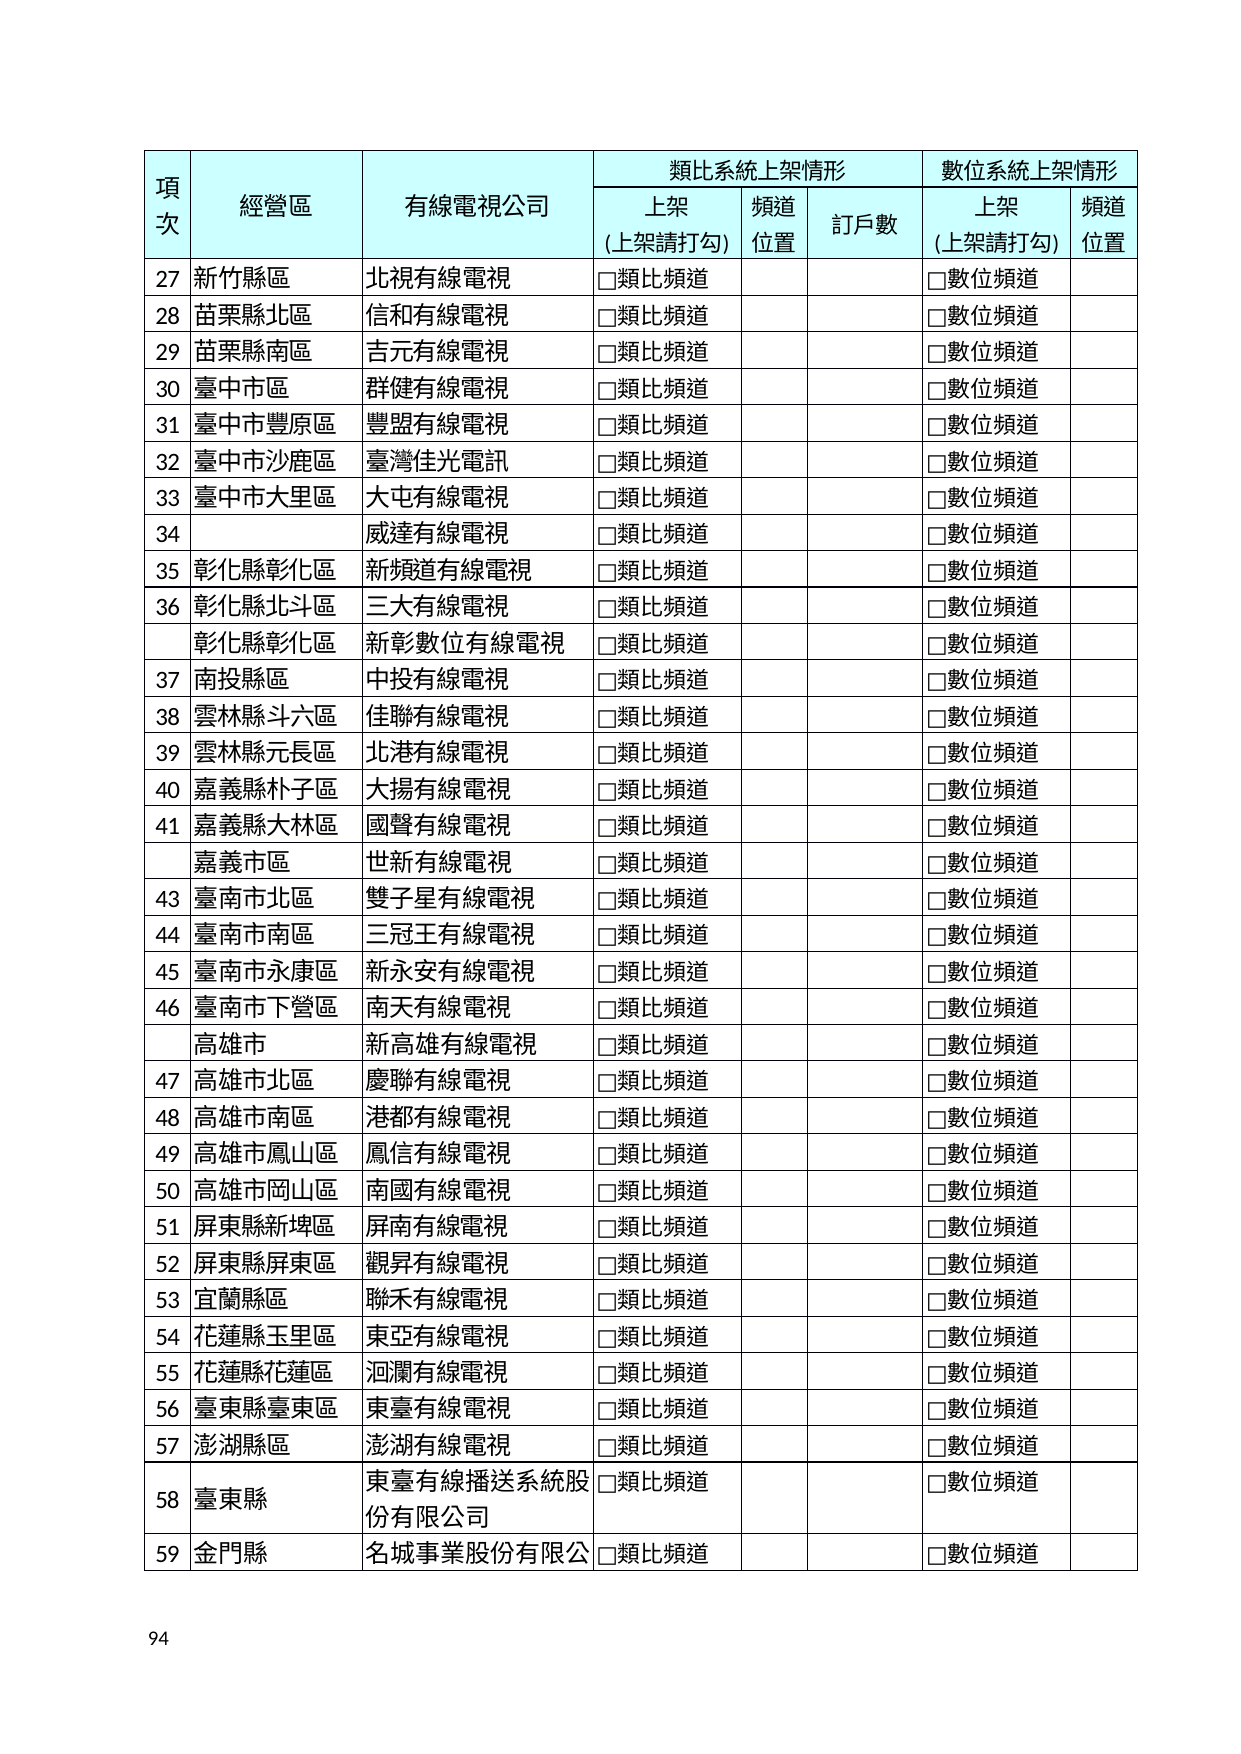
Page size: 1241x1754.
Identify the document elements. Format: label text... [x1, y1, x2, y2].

table_cell [808, 369, 922, 404]
table_cell □類比頻道 [594, 478, 741, 513]
table_cell □類比頻道 [594, 1534, 741, 1570]
table_cell [742, 515, 807, 550]
table_cell □類比頻道 [594, 1134, 741, 1170]
table_cell □數位頻道 [923, 1390, 1070, 1425]
table_cell [742, 1025, 807, 1060]
table_cell 雲林縣元長區 [191, 733, 362, 769]
table_cell [1071, 989, 1137, 1024]
table_cell 28 [145, 296, 190, 331]
table_cell [742, 1353, 807, 1388]
table_cell 嘉義縣朴子區 [191, 770, 362, 805]
table_cell 臺中市區 [191, 369, 362, 404]
table_cell [742, 1061, 807, 1097]
table_cell □數位頻道 [923, 1098, 1070, 1133]
table_cell [742, 1463, 807, 1533]
table_cell [742, 478, 807, 513]
table_cell 屏南有線電視 [363, 1207, 593, 1243]
table_cell [1071, 588, 1137, 623]
table_cell 威達有線電視 [363, 515, 593, 550]
table_cell [1071, 1280, 1137, 1316]
table_cell 52 [145, 1244, 190, 1279]
table_cell 46 [145, 989, 190, 1024]
table_cell □類比頻道 [594, 770, 741, 805]
table_cell [1071, 1025, 1137, 1060]
table_cell [742, 1244, 807, 1279]
table_cell [808, 806, 922, 842]
table_cell 三冠王有線電視 [363, 916, 593, 951]
table_cell [808, 697, 922, 732]
table_cell 高雄市岡山區 [191, 1171, 362, 1206]
table_cell 豐盟有線電視 [363, 405, 593, 441]
table_cell [1071, 879, 1137, 914]
table_cell [1071, 1463, 1137, 1533]
table_cell □數位頻道 [923, 1207, 1070, 1243]
table_cell [808, 1426, 922, 1461]
table_cell [1071, 1207, 1137, 1243]
table_cell 臺東縣 [191, 1463, 362, 1533]
table_cell 臺中市豐原區 [191, 405, 362, 441]
table_cell □類比頻道 [594, 1171, 741, 1206]
table_cell □數位頻道 [923, 1134, 1070, 1170]
table_cell 高雄市北區 [191, 1061, 362, 1097]
table_cell □類比頻道 [594, 1390, 741, 1425]
table_cell □類比頻道 [594, 1317, 741, 1352]
table_cell 臺南市南區 [191, 916, 362, 951]
table_cell [1071, 843, 1137, 878]
table_cell 慶聯有線電視 [363, 1061, 593, 1097]
table_cell □數位頻道 [923, 989, 1070, 1024]
table_cell 苗栗縣南區 [191, 332, 362, 368]
table_cell [808, 1207, 922, 1243]
table_cell 東臺有線播送系統股份有限公司 [363, 1463, 593, 1533]
table_cell 48 [145, 1098, 190, 1133]
table_cell [1071, 369, 1137, 404]
table_cell 臺中市沙鹿區 [191, 442, 362, 477]
table_cell □數位頻道 [923, 1534, 1070, 1570]
table_cell □類比頻道 [594, 843, 741, 878]
table_cell [742, 697, 807, 732]
table_cell 南天有線電視 [363, 989, 593, 1024]
table_cell [742, 843, 807, 878]
table_cell 雲林縣斗六區 [191, 697, 362, 732]
table_cell 41 [145, 806, 190, 842]
table_cell 高雄市 [191, 1025, 362, 1060]
table_cell □類比頻道 [594, 660, 741, 696]
table_cell 32 [145, 442, 190, 477]
table_cell 30 [145, 369, 190, 404]
table_header 項次 [145, 151, 190, 258]
table_cell [742, 1134, 807, 1170]
table_cell [808, 1098, 922, 1133]
table_cell 27 [145, 259, 190, 295]
table_cell 佳聯有線電視 [363, 697, 593, 732]
table_cell □類比頻道 [594, 989, 741, 1024]
table_cell 雙子星有線電視 [363, 879, 593, 914]
table_cell [742, 1426, 807, 1461]
table_cell □數位頻道 [923, 442, 1070, 477]
table_cell □數位頻道 [923, 296, 1070, 331]
table_cell 58 [145, 1463, 190, 1533]
table_cell □數位頻道 [923, 843, 1070, 878]
table_cell 東臺有線電視 [363, 1390, 593, 1425]
table_cell [742, 733, 807, 769]
table_cell [808, 843, 922, 878]
table_cell 港都有線電視 [363, 1098, 593, 1133]
table_cell □數位頻道 [923, 1317, 1070, 1352]
table_cell [808, 1534, 922, 1570]
table_cell □類比頻道 [594, 296, 741, 331]
table_cell 38 [145, 697, 190, 732]
table_cell □類比頻道 [594, 952, 741, 987]
table_cell [808, 405, 922, 441]
table_cell [742, 442, 807, 477]
table_cell [1071, 1244, 1137, 1279]
table_cell 南國有線電視 [363, 1171, 593, 1206]
table_cell [742, 1207, 807, 1243]
table_cell □數位頻道 [923, 478, 1070, 513]
table_cell 群健有線電視 [363, 369, 593, 404]
table_cell [1071, 1353, 1137, 1388]
table_cell 新高雄有線電視 [363, 1025, 593, 1060]
table_cell 臺中市大里區 [191, 478, 362, 513]
table_cell □數位頻道 [923, 624, 1070, 659]
table_cell 大屯有線電視 [363, 478, 593, 513]
table_cell 彰化縣北斗區 [191, 588, 362, 623]
table_cell □類比頻道 [594, 1244, 741, 1279]
table_cell □數位頻道 [923, 551, 1070, 586]
table_cell 嘉義縣大林區 [191, 806, 362, 842]
table_cell 宜蘭縣區 [191, 1280, 362, 1316]
table_cell [145, 624, 190, 659]
table_cell 臺南市永康區 [191, 952, 362, 987]
table_cell [145, 843, 190, 878]
table_cell [808, 259, 922, 295]
table_cell [1071, 1426, 1137, 1461]
table_cell [1071, 478, 1137, 513]
table_cell □類比頻道 [594, 697, 741, 732]
table_cell □數位頻道 [923, 369, 1070, 404]
table_cell □數位頻道 [923, 916, 1070, 951]
table_cell 嘉義市區 [191, 843, 362, 878]
table_cell [1071, 1390, 1137, 1425]
table_cell □類比頻道 [594, 1463, 741, 1533]
table_cell [1071, 770, 1137, 805]
table_cell □數位頻道 [923, 1171, 1070, 1206]
table_cell [808, 952, 922, 987]
table_cell [808, 1171, 922, 1206]
table_cell □數位頻道 [923, 1353, 1070, 1388]
table_cell 臺南市下營區 [191, 989, 362, 1024]
table_cell [808, 588, 922, 623]
table_cell 53 [145, 1280, 190, 1316]
table_cell 彰化縣彰化區 [191, 551, 362, 586]
table_cell 59 [145, 1534, 190, 1570]
table_cell [808, 1134, 922, 1170]
table_cell [1071, 405, 1137, 441]
table_cell 三大有線電視 [363, 588, 593, 623]
table_cell [1071, 697, 1137, 732]
table_cell [742, 259, 807, 295]
table_cell [742, 989, 807, 1024]
table_cell 鳳信有線電視 [363, 1134, 593, 1170]
table_cell [1071, 551, 1137, 586]
table_cell [1071, 1134, 1137, 1170]
table_cell 臺南市北區 [191, 879, 362, 914]
table_cell [1071, 806, 1137, 842]
table_cell [742, 952, 807, 987]
table_cell 信和有線電視 [363, 296, 593, 331]
table_cell [742, 405, 807, 441]
table_cell 29 [145, 332, 190, 368]
table_cell 吉元有線電視 [363, 332, 593, 368]
table_cell 國聲有線電視 [363, 806, 593, 842]
table_cell 37 [145, 660, 190, 696]
table_cell [742, 369, 807, 404]
table_cell 大揚有線電視 [363, 770, 593, 805]
table_cell 花蓮縣玉里區 [191, 1317, 362, 1352]
table_cell □數位頻道 [923, 588, 1070, 623]
table_cell 高雄市南區 [191, 1098, 362, 1133]
table_cell 北港有線電視 [363, 733, 593, 769]
table_cell □類比頻道 [594, 916, 741, 951]
table_header 經營區 [191, 151, 362, 258]
table_cell [808, 1353, 922, 1388]
table_cell 頻道 位置 [1071, 188, 1137, 258]
table_cell □類比頻道 [594, 1025, 741, 1060]
table_cell [742, 1171, 807, 1206]
table_cell [191, 515, 362, 550]
table_cell [742, 1098, 807, 1133]
table_cell [808, 1244, 922, 1279]
table_cell □數位頻道 [923, 1280, 1070, 1316]
table_cell □類比頻道 [594, 551, 741, 586]
table_cell [808, 989, 922, 1024]
table_cell [808, 442, 922, 477]
table_cell [808, 770, 922, 805]
table_cell 33 [145, 478, 190, 513]
table_cell □數位頻道 [923, 332, 1070, 368]
table_cell □數位頻道 [923, 1244, 1070, 1279]
table_cell 51 [145, 1207, 190, 1243]
table_cell [1071, 296, 1137, 331]
table_cell □類比頻道 [594, 515, 741, 550]
table_cell □數位頻道 [923, 1426, 1070, 1461]
table_cell 澎湖有線電視 [363, 1426, 593, 1461]
table_cell □數位頻道 [923, 1061, 1070, 1097]
table_cell 苗栗縣北區 [191, 296, 362, 331]
table_cell □類比頻道 [594, 442, 741, 477]
table_cell 45 [145, 952, 190, 987]
table_cell [808, 478, 922, 513]
table_cell [742, 770, 807, 805]
table_cell [808, 296, 922, 331]
table_cell [1071, 442, 1137, 477]
table_cell 31 [145, 405, 190, 441]
table_cell 上架 (上架請打勾) [594, 188, 741, 258]
table_cell [1071, 515, 1137, 550]
table_cell [808, 733, 922, 769]
table_cell □數位頻道 [923, 770, 1070, 805]
table_cell 36 [145, 588, 190, 623]
table_cell [808, 1280, 922, 1316]
table_cell [808, 332, 922, 368]
table_cell [808, 551, 922, 586]
table_cell [742, 332, 807, 368]
table_cell 臺東縣臺東區 [191, 1390, 362, 1425]
table_cell 56 [145, 1390, 190, 1425]
table_cell [742, 624, 807, 659]
table_cell 聯禾有線電視 [363, 1280, 593, 1316]
table_cell [808, 660, 922, 696]
table_cell 澎湖縣區 [191, 1426, 362, 1461]
table_cell [742, 879, 807, 914]
table_cell □類比頻道 [594, 259, 741, 295]
table_cell □數位頻道 [923, 952, 1070, 987]
table_cell 47 [145, 1061, 190, 1097]
table_cell 40 [145, 770, 190, 805]
table_cell 新彰數位有線電視 [363, 624, 593, 659]
table_cell 44 [145, 916, 190, 951]
table_cell □類比頻道 [594, 1061, 741, 1097]
table_cell □數位頻道 [923, 697, 1070, 732]
table_cell 北視有線電視 [363, 259, 593, 295]
table_cell [145, 1025, 190, 1060]
table_cell □數位頻道 [923, 806, 1070, 842]
table_cell □類比頻道 [594, 588, 741, 623]
table_header 數位系統上架情形 [923, 151, 1137, 186]
table_cell □類比頻道 [594, 332, 741, 368]
table_cell □數位頻道 [923, 405, 1070, 441]
table_cell [1071, 1061, 1137, 1097]
table_cell □類比頻道 [594, 405, 741, 441]
table_cell 觀昇有線電視 [363, 1244, 593, 1279]
table_cell [1071, 1534, 1137, 1570]
table_cell 49 [145, 1134, 190, 1170]
table_cell [808, 624, 922, 659]
table_cell 世新有線電視 [363, 843, 593, 878]
table_cell [742, 916, 807, 951]
table_cell □數位頻道 [923, 660, 1070, 696]
table_cell [742, 551, 807, 586]
table_cell □類比頻道 [594, 733, 741, 769]
table_header 有線電視公司 [363, 151, 593, 258]
table_cell 新永安有線電視 [363, 952, 593, 987]
table_cell [808, 879, 922, 914]
table_cell [808, 916, 922, 951]
table_cell 57 [145, 1426, 190, 1461]
table_cell 新頻道有線電視 [363, 551, 593, 586]
table_cell □類比頻道 [594, 1280, 741, 1316]
table_header 類比系統上架情形 [594, 151, 922, 186]
table_cell □數位頻道 [923, 879, 1070, 914]
table_cell [1071, 332, 1137, 368]
table_cell □類比頻道 [594, 1426, 741, 1461]
table_cell [808, 1390, 922, 1425]
table_cell 中投有線電視 [363, 660, 593, 696]
table_cell □數位頻道 [923, 259, 1070, 295]
table_cell 彰化縣彰化區 [191, 624, 362, 659]
table_cell 洄瀾有線電視 [363, 1353, 593, 1388]
table_cell □類比頻道 [594, 879, 741, 914]
table_cell [742, 660, 807, 696]
table_cell 名城事業股份有限公 [363, 1534, 593, 1570]
table_cell [1071, 624, 1137, 659]
table_cell [742, 1317, 807, 1352]
table_cell [808, 1463, 922, 1533]
table_cell [1071, 1317, 1137, 1352]
table_cell □類比頻道 [594, 1353, 741, 1388]
table_cell 43 [145, 879, 190, 914]
table_cell [742, 806, 807, 842]
table_cell [808, 1061, 922, 1097]
table_cell □類比頻道 [594, 806, 741, 842]
table_cell 高雄市鳳山區 [191, 1134, 362, 1170]
table_cell □類比頻道 [594, 1207, 741, 1243]
table_cell [1071, 660, 1137, 696]
table_cell [1071, 1098, 1137, 1133]
table_cell [1071, 733, 1137, 769]
table_cell [1071, 1171, 1137, 1206]
table_cell □類比頻道 [594, 369, 741, 404]
table_cell 上架 (上架請打勾) [923, 188, 1070, 258]
table_cell 39 [145, 733, 190, 769]
table_cell [1071, 916, 1137, 951]
table_cell 金門縣 [191, 1534, 362, 1570]
table_cell 50 [145, 1171, 190, 1206]
table_cell 花蓮縣花蓮區 [191, 1353, 362, 1388]
table_cell □類比頻道 [594, 624, 741, 659]
table_cell [742, 296, 807, 331]
table_cell [742, 588, 807, 623]
table_cell 東亞有線電視 [363, 1317, 593, 1352]
table_cell □數位頻道 [923, 1463, 1070, 1533]
table_cell 34 [145, 515, 190, 550]
table_cell [742, 1390, 807, 1425]
table_cell [1071, 952, 1137, 987]
table_cell 訂戶數 [808, 188, 922, 258]
table_cell 頻道 位置 [742, 188, 807, 258]
table_cell [1071, 259, 1137, 295]
table_cell □數位頻道 [923, 1025, 1070, 1060]
table_cell 新竹縣區 [191, 259, 362, 295]
table_cell 南投縣區 [191, 660, 362, 696]
table_cell 屏東縣屏東區 [191, 1244, 362, 1279]
table_cell 35 [145, 551, 190, 586]
table_cell □類比頻道 [594, 1098, 741, 1133]
table_cell 屏東縣新埤區 [191, 1207, 362, 1243]
table_cell □數位頻道 [923, 515, 1070, 550]
table_cell 55 [145, 1353, 190, 1388]
table_cell [742, 1280, 807, 1316]
table_cell 54 [145, 1317, 190, 1352]
table_cell [808, 1317, 922, 1352]
table_cell [808, 1025, 922, 1060]
table_cell □數位頻道 [923, 733, 1070, 769]
table_cell [742, 1534, 807, 1570]
table_cell 臺灣佳光電訊 [363, 442, 593, 477]
table_cell [808, 515, 922, 550]
